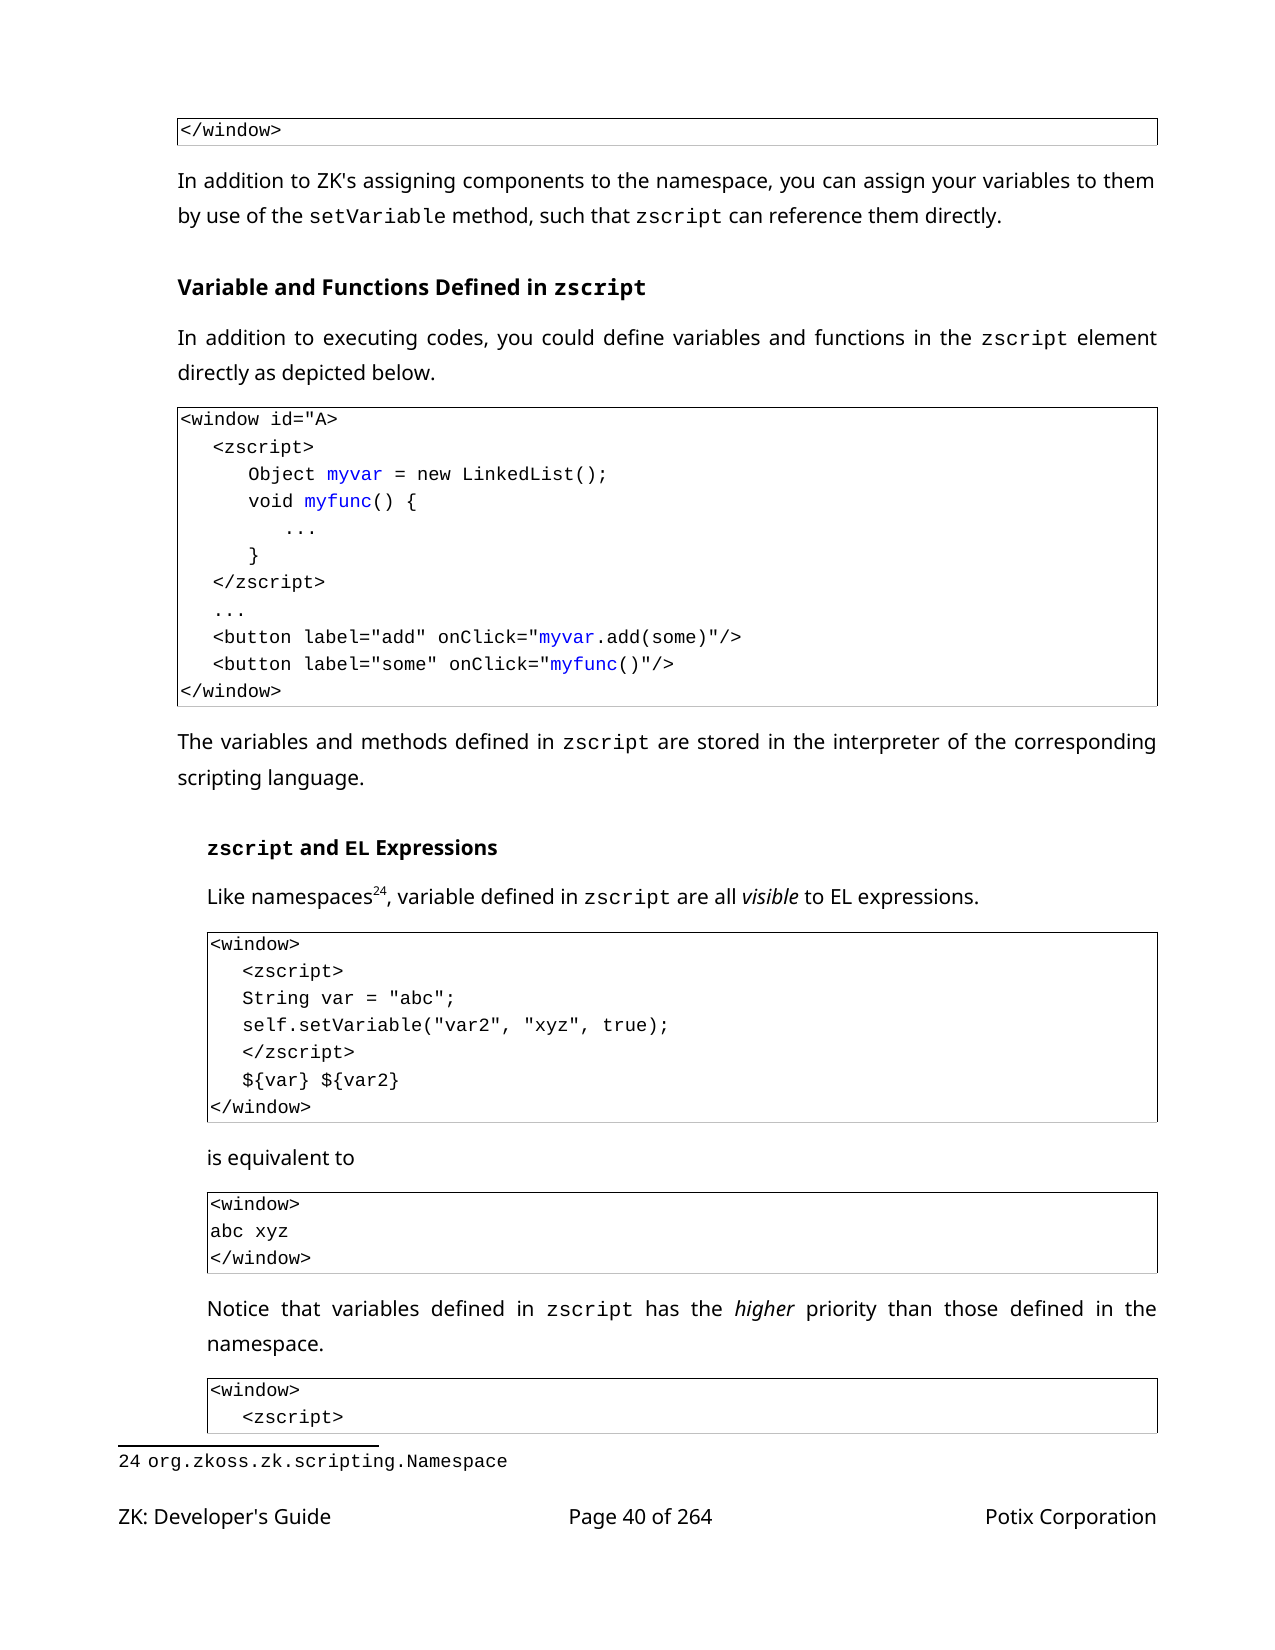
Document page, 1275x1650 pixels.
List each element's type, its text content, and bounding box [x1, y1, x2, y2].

text } [178, 543, 1157, 567]
text self.setVariable("var2", "xyz", true); [208, 1013, 1157, 1037]
text <window> [208, 1379, 1157, 1402]
text <window> [208, 1193, 1157, 1216]
text Object myvar = new LinkedList(); [178, 462, 1157, 486]
text </window> [178, 119, 1157, 145]
text <button label="add" onClick="myvar.add(some)"/> [178, 625, 1157, 649]
text Like namespaces, variable defined in zscript are all visible to EL expressions. [207, 882, 1157, 911]
text ${var} ${var2} [208, 1068, 1157, 1092]
text String var = "abc"; [208, 986, 1157, 1010]
text <button label="some" onClick="myfunc()"/> [178, 652, 1157, 676]
text Notice that variables defined in zscript has the higher priority than those defined in the namespace. [207, 1294, 1157, 1358]
text In addition to executing codes, you could define variables and functions in the zscript element directly as depicted below. [177, 323, 1157, 387]
text <zscript> [178, 434, 1157, 459]
text org.zkoss.zk.scripting.Namespace [118, 1452, 1157, 1473]
text </window> [178, 679, 1157, 706]
text <zscript> [208, 1405, 1157, 1433]
text </window> [208, 1246, 1157, 1273]
text </window> [208, 1095, 1157, 1122]
text is equivalent to [207, 1143, 1157, 1171]
text <zscript> [208, 959, 1157, 983]
subtitle Variable and Functions Defined in zscript [177, 272, 1157, 302]
text ... [178, 598, 1157, 622]
text <window id="A> [178, 408, 1157, 432]
text ... [178, 516, 1157, 540]
text The variables and methods defined in zscript are stored in the interpreter of the corresponding scripting language. [177, 727, 1157, 791]
text abc xyz [208, 1219, 1157, 1243]
text <window> [208, 933, 1157, 956]
subtitle zscript and EL Expressions [207, 833, 1157, 862]
text void myfunc() { [178, 489, 1157, 513]
text In addition to ZK's assigning components to the namespace, you can assign your variables to them by use of the setVariable method, such that zscript can reference them directly. [177, 166, 1157, 230]
text </zscript> [208, 1040, 1157, 1065]
text </zscript> [178, 570, 1157, 595]
